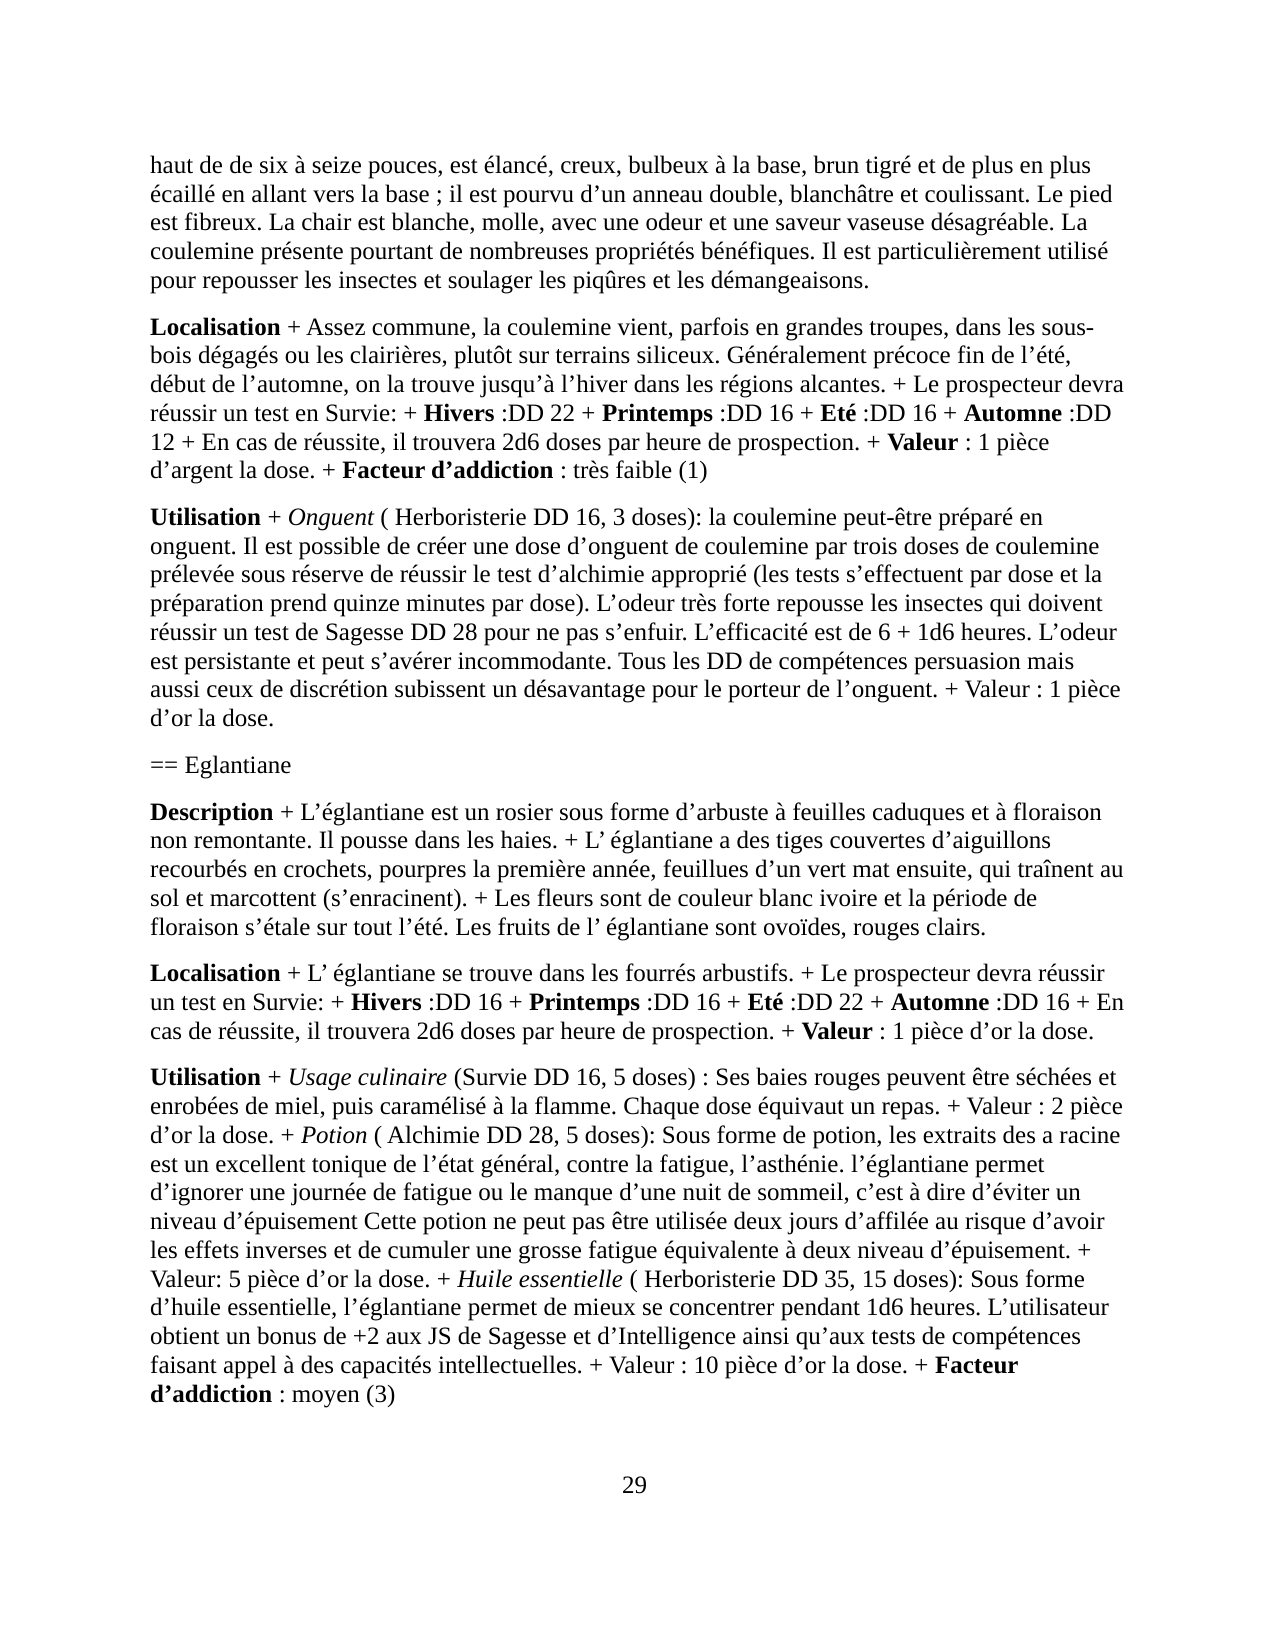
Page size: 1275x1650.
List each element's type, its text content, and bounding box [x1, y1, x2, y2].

text == Eglantiane [150, 750, 1125, 779]
text Localisation + L’ églantiane se trouve dans les fourrés arbustifs. + Le prospecteur devra réussir un test en Survie: + Hivers :DD 16 + Printemps :DD 16 + Eté :DD 22 + Automne :DD 16 + En cas de réussite, il trouvera 2d6 doses par heure de prospection. + Valeur : 1 pièce d’or la dose. [150, 958, 1125, 1044]
text Utilisation + Usage culinaire (Survie DD 16, 5 doses) : Ses baies rouges peuvent être séchées et enrobées de miel, puis caramélisé à la flamme. Chaque dose équivaut un repas. + Valeur : 2 pièce d’or la dose. + Potion ( Alchimie DD 28, 5 doses): Sous forme de potion, les extraits des a racine est un excellent tonique de l’état général, contre la fatigue, l’asthénie. l’églantiane permet d’ignorer une journée de fatigue ou le manque d’une nuit de sommeil, c’est à dire d’éviter un niveau d’épuisement Cette potion ne peut pas être utilisée deux jours d’affilée au risque d’avoir les effets inverses et de cumuler une grosse fatigue équivalente à deux niveau d’épuisement. + Valeur: 5 pièce d’or la dose. + Huile essentielle ( Herboristerie DD 35, 15 doses): Sous forme d’huile essentielle, l’églantiane permet de mieux se concentrer pendant 1d6 heures. L’utilisateur obtient un bonus de +2 aux JS de Sagesse et d’Intelligence ainsi qu’aux tests de compétences faisant appel à des capacités intellectuelles. + Valeur : 10 pièce d’or la dose. + Facteur d’addiction : moyen (3) [150, 1062, 1125, 1407]
text Localisation + Assez commune, la coulemine vient, parfois en grandes troupes, dans les sous-bois dégagés ou les clairières, plutôt sur terrains siliceux. Généralement précoce fin de l’été, début de l’automne, on la trouve jusqu’à l’hiver dans les régions alcantes. + Le prospecteur devra réussir un test en Survie: + Hivers :DD 22 + Printemps :DD 16 + Eté :DD 16 + Automne :DD 12 + En cas de réussite, il trouvera 2d6 doses par heure de prospection. + Valeur : 1 pièce d’argent la dose. + Facteur d’addiction : très faible (1) [150, 312, 1125, 484]
text Utilisation + Onguent ( Herboristerie DD 16, 3 doses): la coulemine peut-être préparé en onguent. Il est possible de créer une dose d’onguent de coulemine par trois doses de coulemine prélevée sous réserve de réussir le test d’alchimie approprié (les tests s’effectuent par dose et la préparation prend quinze minutes par dose). L’odeur très forte repousse les insectes qui doivent réussir un test de Sagesse DD 28 pour ne pas s’enfuir. L’efficacité est de 6 + 1d6 heures. L’odeur est persistante et peut s’avérer incommodante. Tous les DD de compétences persuasion mais aussi ceux de discrétion subissent un désavantage pour le porteur de l’onguent. + Valeur : 1 pièce d’or la dose. [150, 502, 1125, 732]
text Description + L’églantiane est un rosier sous forme d’arbuste à feuilles caduques et à floraison non remontante. Il pousse dans les haies. + L’ églantiane a des tiges couvertes d’aiguillons recourbés en crochets, pourpres la première année, feuillues d’un vert mat ensuite, qui traînent au sol et marcottent (s’enracinent). + Les fleurs sont de couleur blanc ivoire et la période de floraison s’étale sur tout l’été. Les fruits de l’ églantiane sont ovoïdes, rouges clairs. [150, 797, 1125, 940]
text haut de de six à seize pouces, est élancé, creux, bulbeux à la base, brun tigré et de plus en plus écaillé en allant vers la base ; il est pourvu d’un anneau double, blanchâtre et coulissant. Le pied est fibreux. La chair est blanche, molle, avec une odeur et une saveur vaseuse désagréable. La coulemine présente pourtant de nombreuses propriétés bénéfiques. Il est particulièrement utilisé pour repousser les insectes et soulager les piqûres et les démangeaisons. [150, 150, 1125, 294]
